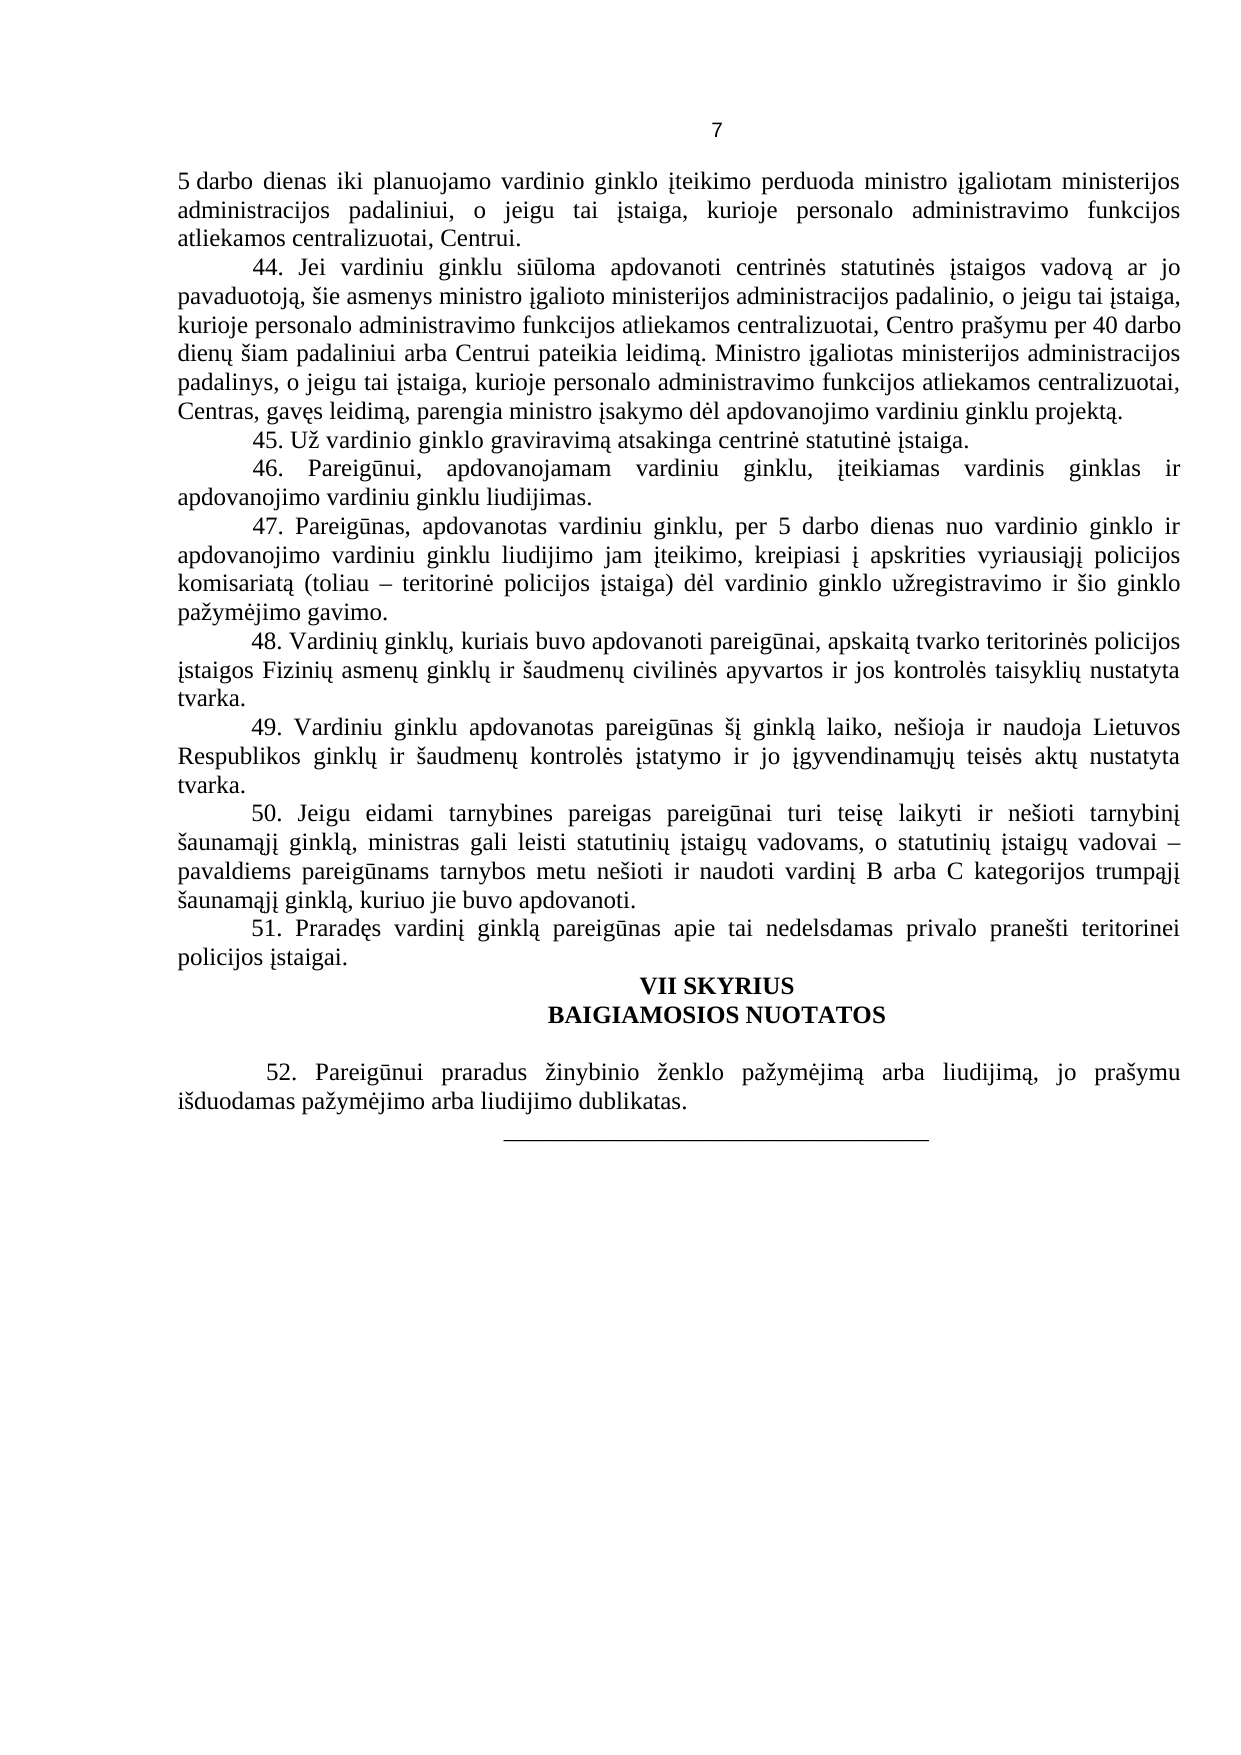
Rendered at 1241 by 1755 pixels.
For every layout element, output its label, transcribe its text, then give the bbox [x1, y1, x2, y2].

text 51. Praradęs vardinį ginklą pareigūnas apie tai nedelsdamas privalo pranešti teritorinei policijos įstaigai. [177, 913, 1181, 971]
text 44. Jei vardiniu ginklu siūloma apdovanoti centrinės statutinės įstaigos vadovą ar jo pavaduotoją, šie asmenys ministro įgalioto ministerijos administracijos padalinio, o jeigu tai įstaiga, kurioje personalo administravimo funkcijos atliekamos centralizuotai, Centro prašymu per 40 darbo dienų šiam padaliniui arba Centrui pateikia leidimą. Ministro įgaliotas ministerijos administracijos padalinys, o jeigu tai įstaiga, kurioje personalo administravimo funkcijos atliekamos centralizuotai, Centras, gavęs leidimą, parengia ministro įsakymo dėl apdovanojimo vardiniu ginklu projektą. [177, 252, 1181, 425]
text 46. Pareigūnui, apdovanojamam vardiniu ginklu, įteikiamas vardinis ginklas ir apdovanojimo vardiniu ginklu liudijimas. [177, 453, 1181, 511]
text 45. Už vardinio ginklo graviravimą atsakinga centrinė statutinė įstaiga. [177, 425, 1181, 453]
text VII SKYRIUS [177, 971, 1181, 1000]
text __________________________________ [177, 1115, 1181, 1143]
text 49. Vardiniu ginklu apdovanotas pareigūnas šį ginklą laiko, nešioja ir naudoja Lietuvos Respublikos ginklų ir šaudmenų kontrolės įstatymo ir jo įgyvendinamųjų teisės aktų nustatyta tvarka. [177, 712, 1181, 798]
text 50. Jeigu eidami tarnybines pareigas pareigūnai turi teisę laikyti ir nešioti tarnybinį šaunamąjį ginklą, ministras gali leisti statutinių įstaigų vadovams, o statutinių įstaigų vadovai – pavaldiems pareigūnams tarnybos metu nešioti ir naudoti vardinį B arba C kategorijos trumpąjį šaunamąjį ginklą, kuriuo jie buvo apdovanoti. [177, 798, 1181, 913]
text BAIGIAMOSIOS NUOTATOS [177, 1000, 1181, 1028]
text 47. Pareigūnas, apdovanotas vardiniu ginklu, per 5 darbo dienas nuo vardinio ginklo ir apdovanojimo vardiniu ginklu liudijimo jam įteikimo, kreipiasi į apskrities vyriausiąjį policijos komisariatą (toliau – teritorinė policijos įstaiga) dėl vardinio ginklo užregistravimo ir šio ginklo pažymėjimo gavimo. [177, 511, 1181, 626]
text 5 darbo dienas iki planuojamo vardinio ginklo įteikimo perduoda ministro įgaliotam ministerijos administracijos padaliniui, o jeigu tai įstaiga, kurioje personalo administravimo funkcijos atliekamos centralizuotai, Centrui. [177, 166, 1181, 252]
text 48. Vardinių ginklų, kuriais buvo apdovanoti pareigūnai, apskaitą tvarko teritorinės policijos įstaigos Fizinių asmenų ginklų ir šaudmenų civilinės apyvartos ir jos kontrolės taisyklių nustatyta tvarka. [177, 626, 1181, 712]
text 52. Pareigūnui praradus žinybinio ženklo pažymėjimą arba liudijimą, jo prašymu išduodamas pažymėjimo arba liudijimo dublikatas. [177, 1057, 1181, 1115]
